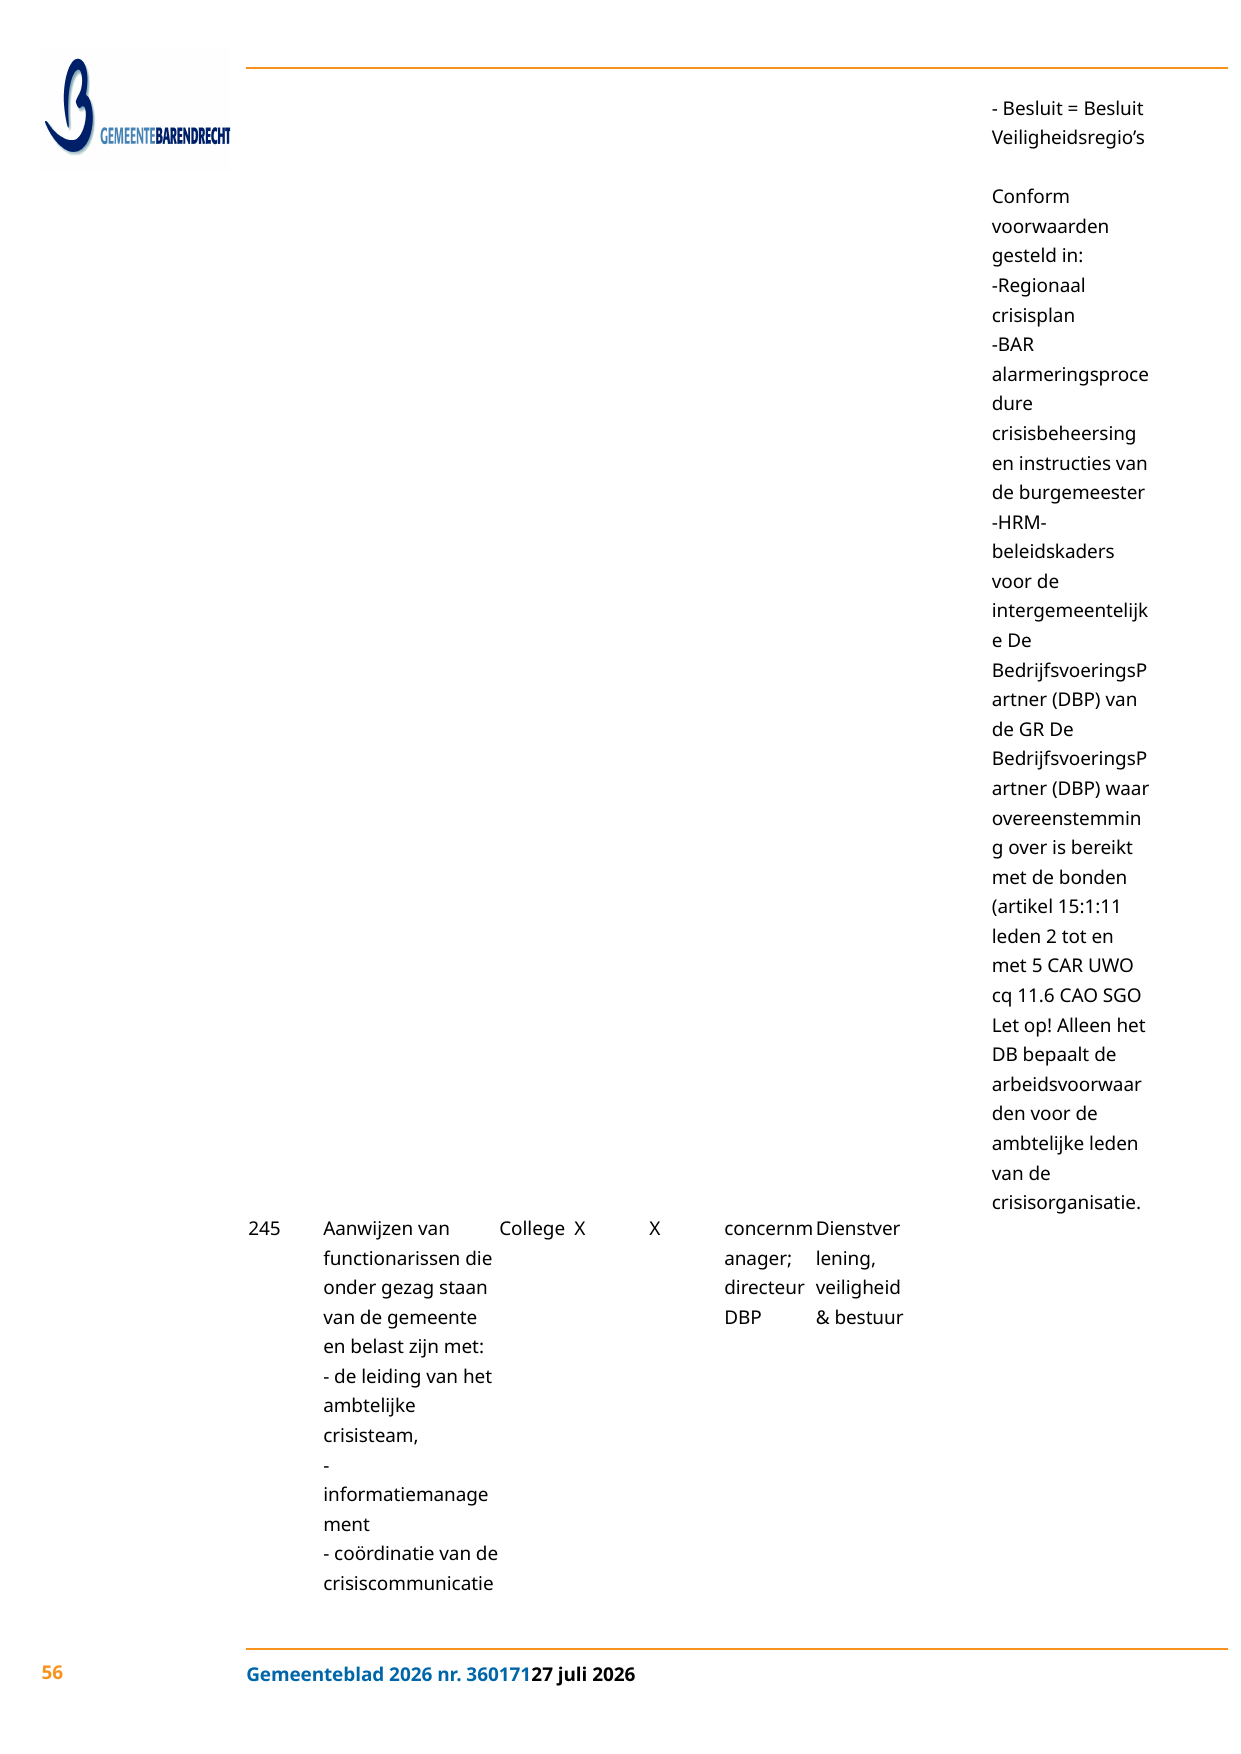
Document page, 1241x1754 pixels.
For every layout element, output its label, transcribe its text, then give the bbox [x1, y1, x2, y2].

table_cell [992, 1215, 1152, 1596]
table_cell 245 [248, 1215, 323, 1596]
table_cell Aanwijzen van functionarissen die onder gezag staan van de gemeente en belast zijn met: - de leiding van het ambtelijke crisisteam, - informatiemanagement - coördinatie van de crisiscommunicatie [323, 1215, 499, 1596]
table_cell Dienstverlening, veiligheid & bestuur [816, 1215, 904, 1596]
table_cell [904, 1215, 992, 1596]
table_cell concernmanager; directeur DBP [724, 1215, 816, 1596]
table_cell [574, 95, 649, 1215]
table_cell [816, 95, 904, 1215]
table_cell [724, 95, 816, 1215]
table_cell X [649, 1215, 724, 1596]
table_cell X [574, 1215, 649, 1596]
table_cell [248, 95, 323, 1215]
table_cell [904, 95, 992, 1215]
table_cell College [499, 1215, 574, 1596]
picture [41, 47, 231, 172]
table_cell [499, 95, 574, 1215]
table_cell - Besluit = Besluit Veiligheidsregio’s Conform voorwaarden gesteld in: -Regionaal crisisplan -BAR alarmeringsprocedure crisisbeheersing en instructies van de burgemeester -HRM-beleidskaders voor de intergemeentelijke De BedrijfsvoeringsPartner (DBP) van de GR De BedrijfsvoeringsPartner (DBP) waar overeenstemming over is bereikt met de bonden (artikel 15:1:11 leden 2 tot en met 5 CAR UWO cq 11.6 CAO SGO Let op! Alleen het DB bepaalt de arbeidsvoorwaarden voor de ambtelijke leden van de crisisorganisatie. [992, 95, 1152, 1215]
table_cell [323, 95, 499, 1215]
table_cell [649, 95, 724, 1215]
